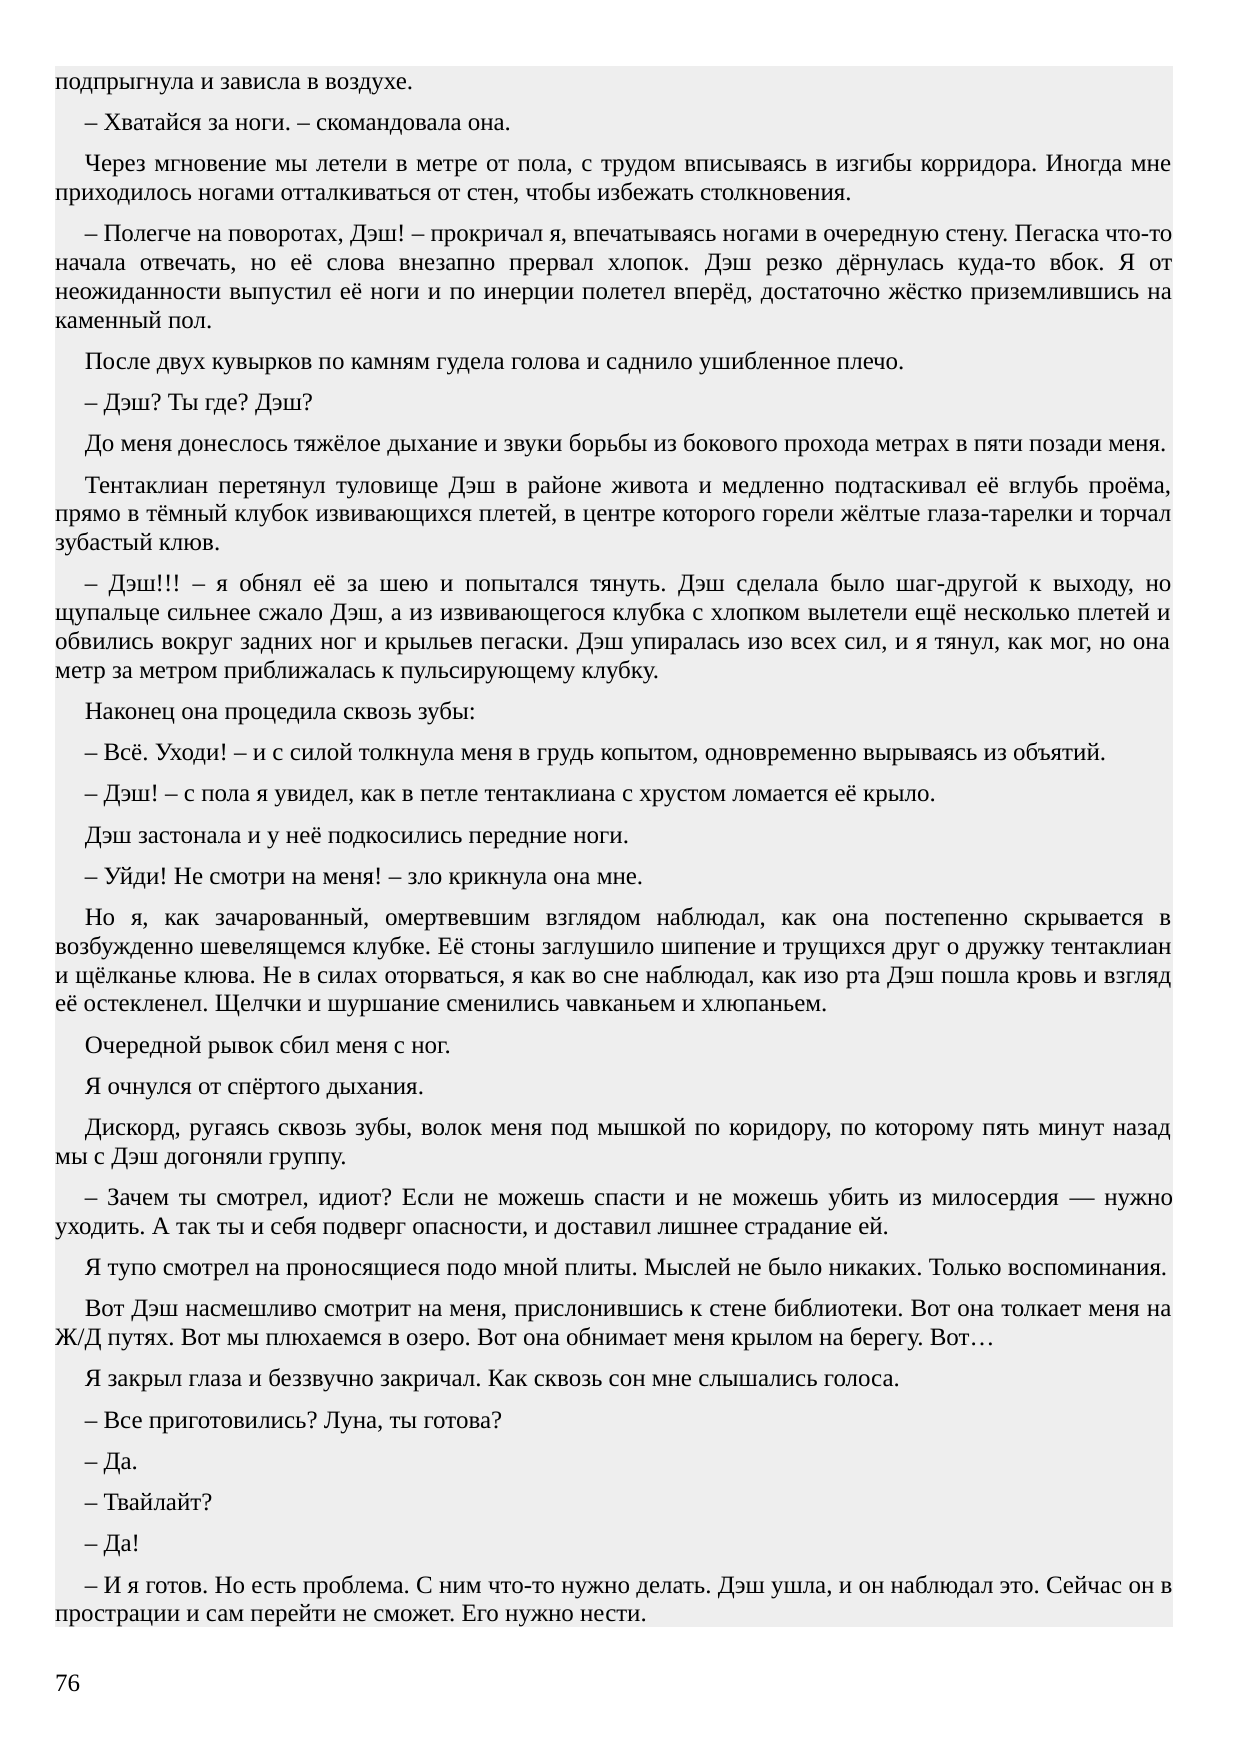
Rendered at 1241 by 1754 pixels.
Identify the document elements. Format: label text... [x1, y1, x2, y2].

text – Дэш! – с пола я увидел, как в петле тентаклиана с хрустом ломается её крыло. [55, 778, 1173, 807]
text – Твайлайт? [55, 1487, 1173, 1516]
text – И я готов. Но есть проблема. С ним что-то нужно делать. Дэш ушла, и он наблюдал это. Сейчас он в прострации и сам перейти не сможет. Его нужно нести. [55, 1570, 1173, 1627]
text Наконец она процедила сквозь зубы: [55, 696, 1173, 725]
text подпрыгнула и зависла в воздухе. [55, 66, 1173, 95]
text – Зачем ты смотрел, идиот? Если не можешь спасти и не можешь убить из милосердия — нужно уходить. А так ты и себя подверг опасности, и доставил лишнее страдание ей. [55, 1182, 1173, 1240]
text До меня донеслось тяжёлое дыхание и звуки борьбы из бокового прохода метрах в пяти позади меня. [55, 428, 1173, 457]
text – Дэш!!! – я обнял её за шею и попытался тянуть. Дэш сделала было шаг-другой к выходу, но щупальце сильнее сжало Дэш, а из извивающегося клубка с хлопком вылетели ещё несколько плетей и обвились вокруг задних ног и крыльев пегаски. Дэш упиралась изо всех сил, и я тянул, как мог, но она метр за метром приближалась к пульсирующему клубку. [55, 568, 1173, 683]
text – Уйди! Не смотри на меня! – зло крикнула она мне. [55, 861, 1173, 890]
text Очередной рывок сбил меня с ног. [55, 1030, 1173, 1058]
text Дэш застонала и у неё подкосились передние ноги. [55, 820, 1173, 848]
text Вот Дэш насмешливо смотрит на меня, прислонившись к стене библиотеки. Вот она толкает меня на Ж/Д путях. Вот мы плюхаемся в озеро. Вот она обнимает меня крылом на берегу. Вот… [55, 1293, 1173, 1351]
text Дискорд, ругаясь сквозь зубы, волок меня под мышкой по коридору, по которому пять минут назад мы с Дэш догоняли группу. [55, 1112, 1173, 1170]
text – Дэш? Ты где? Дэш? [55, 387, 1173, 416]
text Я очнулся от спёртого дыхания. [55, 1071, 1173, 1100]
text – Хватайся за ноги. – скомандовала она. [55, 107, 1173, 136]
text – Да. [55, 1446, 1173, 1475]
text – Всё. Уходи! – и с силой толкнула меня в грудь копытом, одновременно вырываясь из объятий. [55, 737, 1173, 766]
text – Полегче на поворотах, Дэш! – прокричал я, впечатываясь ногами в очередную стену. Пегаска что-то начала отвечать, но её слова внезапно прервал хлопок. Дэш резко дёрнулась куда-то вбок. Я от неожиданности выпустил её ноги и по инерции полетел вперёд, достаточно жёстко приземлившись на каменный пол. [55, 218, 1173, 333]
text Но я, как зачарованный, омертвевшим взглядом наблюдал, как она постепенно скрывается в возбужденно шевелящемся клубке. Её стоны заглушило шипение и трущихся друг о дружку тентаклиан и щёлканье клюва. Не в силах оторваться, я как во сне наблюдал, как изо рта Дэш пошла кровь и взгляд её остекленел. Щелчки и шуршание сменились чавканьем и хлюпаньем. [55, 902, 1173, 1017]
text – Все приготовились? Луна, ты готова? [55, 1405, 1173, 1433]
text Тентаклиан перетянул туловище Дэш в районе живота и медленно подтаскивал её вглубь проёма, прямо в тёмный клубок извивающихся плетей, в центре которого горели жёлтые глаза-тарелки и торчал зубастый клюв. [55, 470, 1173, 556]
text Я тупо смотрел на проносящиеся подо мной плиты. Мыслей не было никаких. Только воспоминания. [55, 1252, 1173, 1281]
text Через мгновение мы летели в метре от пола, с трудом вписываясь в изгибы корридора. Иногда мне приходилось ногами отталкиваться от стен, чтобы избежать столкновения. [55, 148, 1173, 206]
text После двух кувырков по камням гудела голова и саднило ушибленное плечо. [55, 346, 1173, 375]
text – Да! [55, 1528, 1173, 1557]
text Я закрыл глаза и беззвучно закричал. Как сквозь сон мне слышались голоса. [55, 1363, 1173, 1392]
